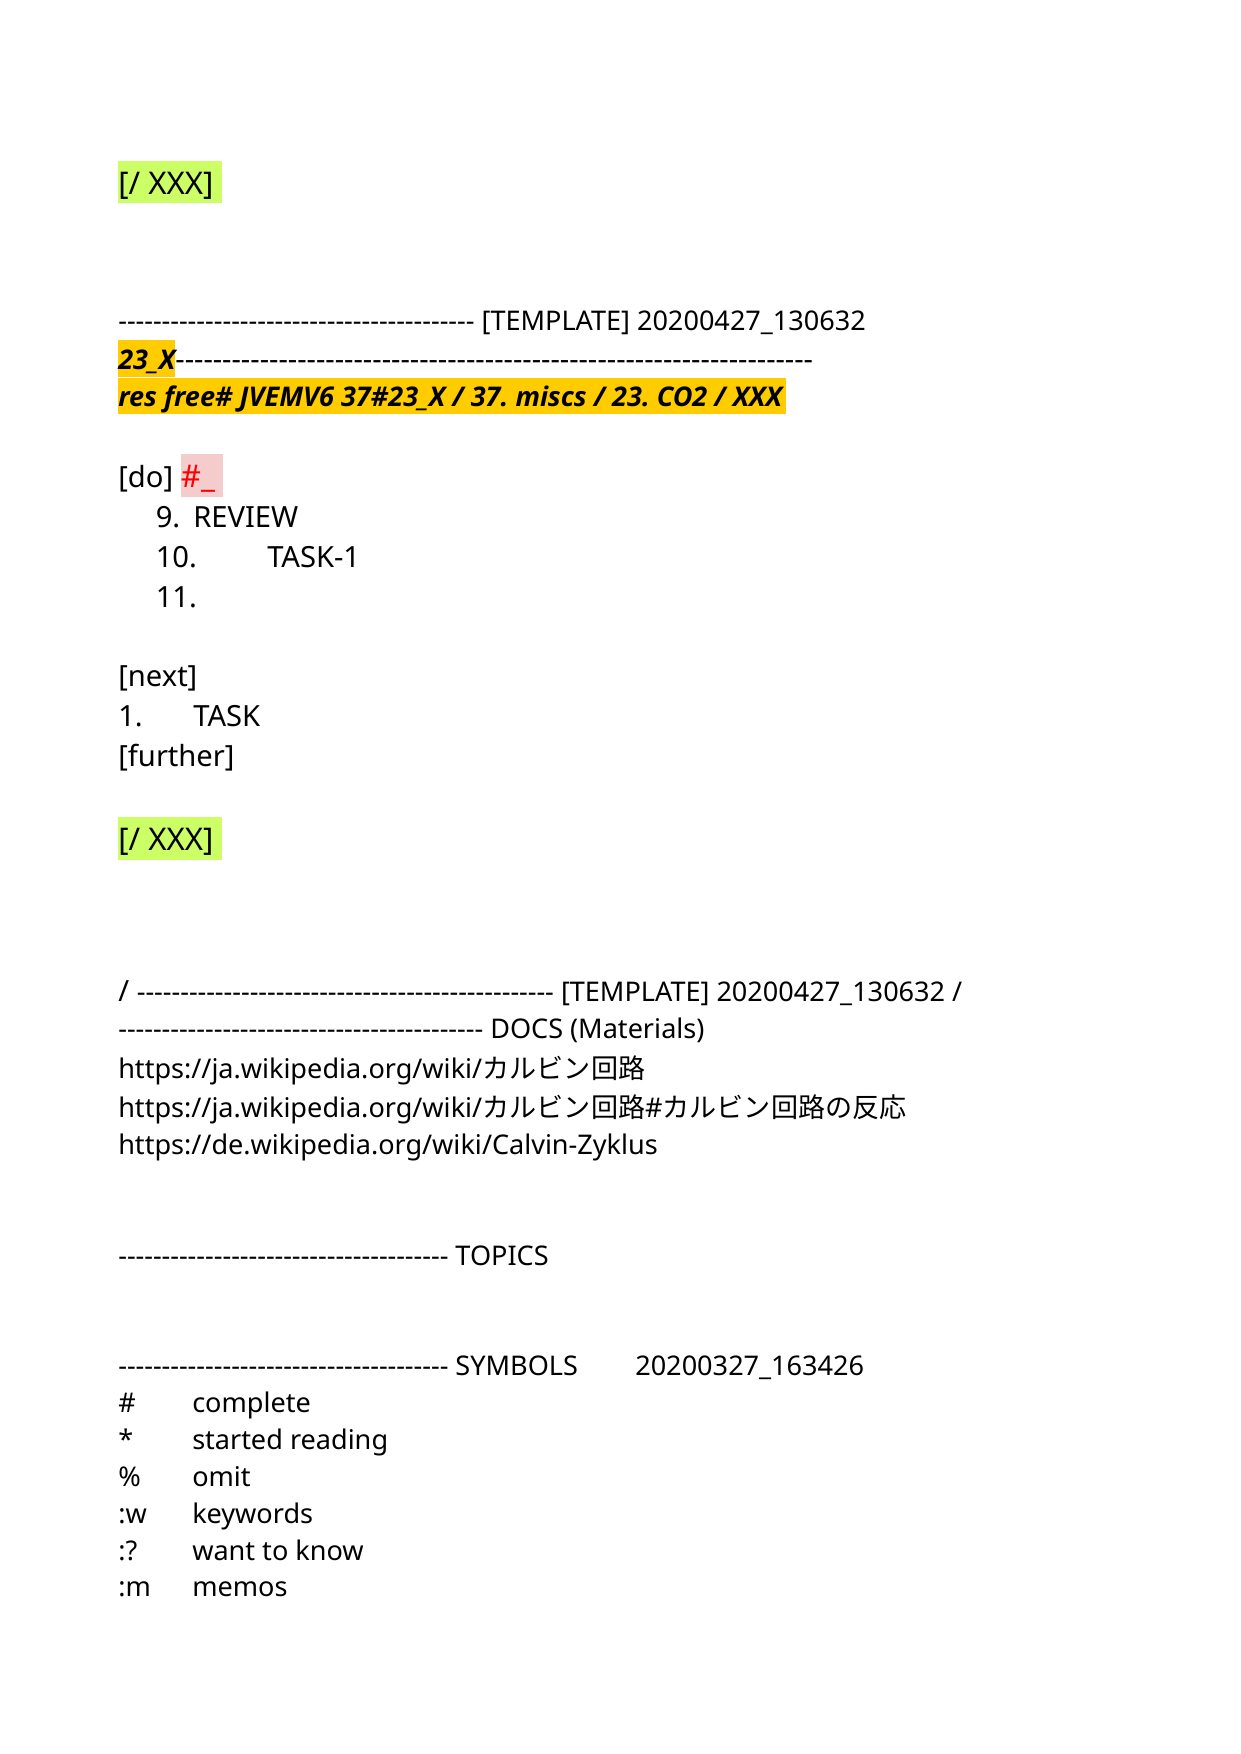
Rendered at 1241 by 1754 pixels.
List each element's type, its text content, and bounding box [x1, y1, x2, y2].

text # complete [118, 1383, 1122, 1420]
list REVIEW [156, 497, 1122, 536]
text https://ja.wikipedia.org/wiki/カルビン回路#カルビン回路の反応 [118, 1086, 1122, 1125]
text :m memos [118, 1568, 1122, 1605]
text https://ja.wikipedia.org/wiki/カルビン回路 [118, 1047, 1122, 1086]
text :? want to know [118, 1531, 1122, 1568]
text -------------------------------------- SYMBOLS 20200327_163426 [118, 1347, 1122, 1383]
text [/ XXX] [118, 118, 1122, 203]
text 23_X-------------------------------------------------------------------- [118, 338, 1122, 378]
list TASK-1 [156, 536, 1122, 576]
text ------------------------------------------ DOCS (Materials) [118, 1010, 1122, 1047]
text https://de.wikipedia.org/wiki/Calvin-Zyklus [118, 1125, 1122, 1162]
text :w keywords [118, 1494, 1122, 1531]
text res free# JVEMV6 37#23_X / 37. miscs / 23. CO2 / XXX [118, 378, 1122, 414]
text [do] #_ [118, 454, 1122, 497]
text % omit [118, 1457, 1122, 1494]
list TASK [118, 695, 1122, 735]
text ----------------------------------------- [TEMPLATE] 20200427_130632 [118, 301, 1122, 338]
text / ------------------------------------------------ [TEMPLATE] 20200427_130632 / [118, 970, 1122, 1010]
text [further] [118, 735, 1122, 774]
text [/ XXX] [118, 774, 1122, 860]
text * started reading [118, 1420, 1122, 1457]
text [next] [118, 656, 1122, 695]
text -------------------------------------- TOPICS [118, 1236, 1122, 1273]
